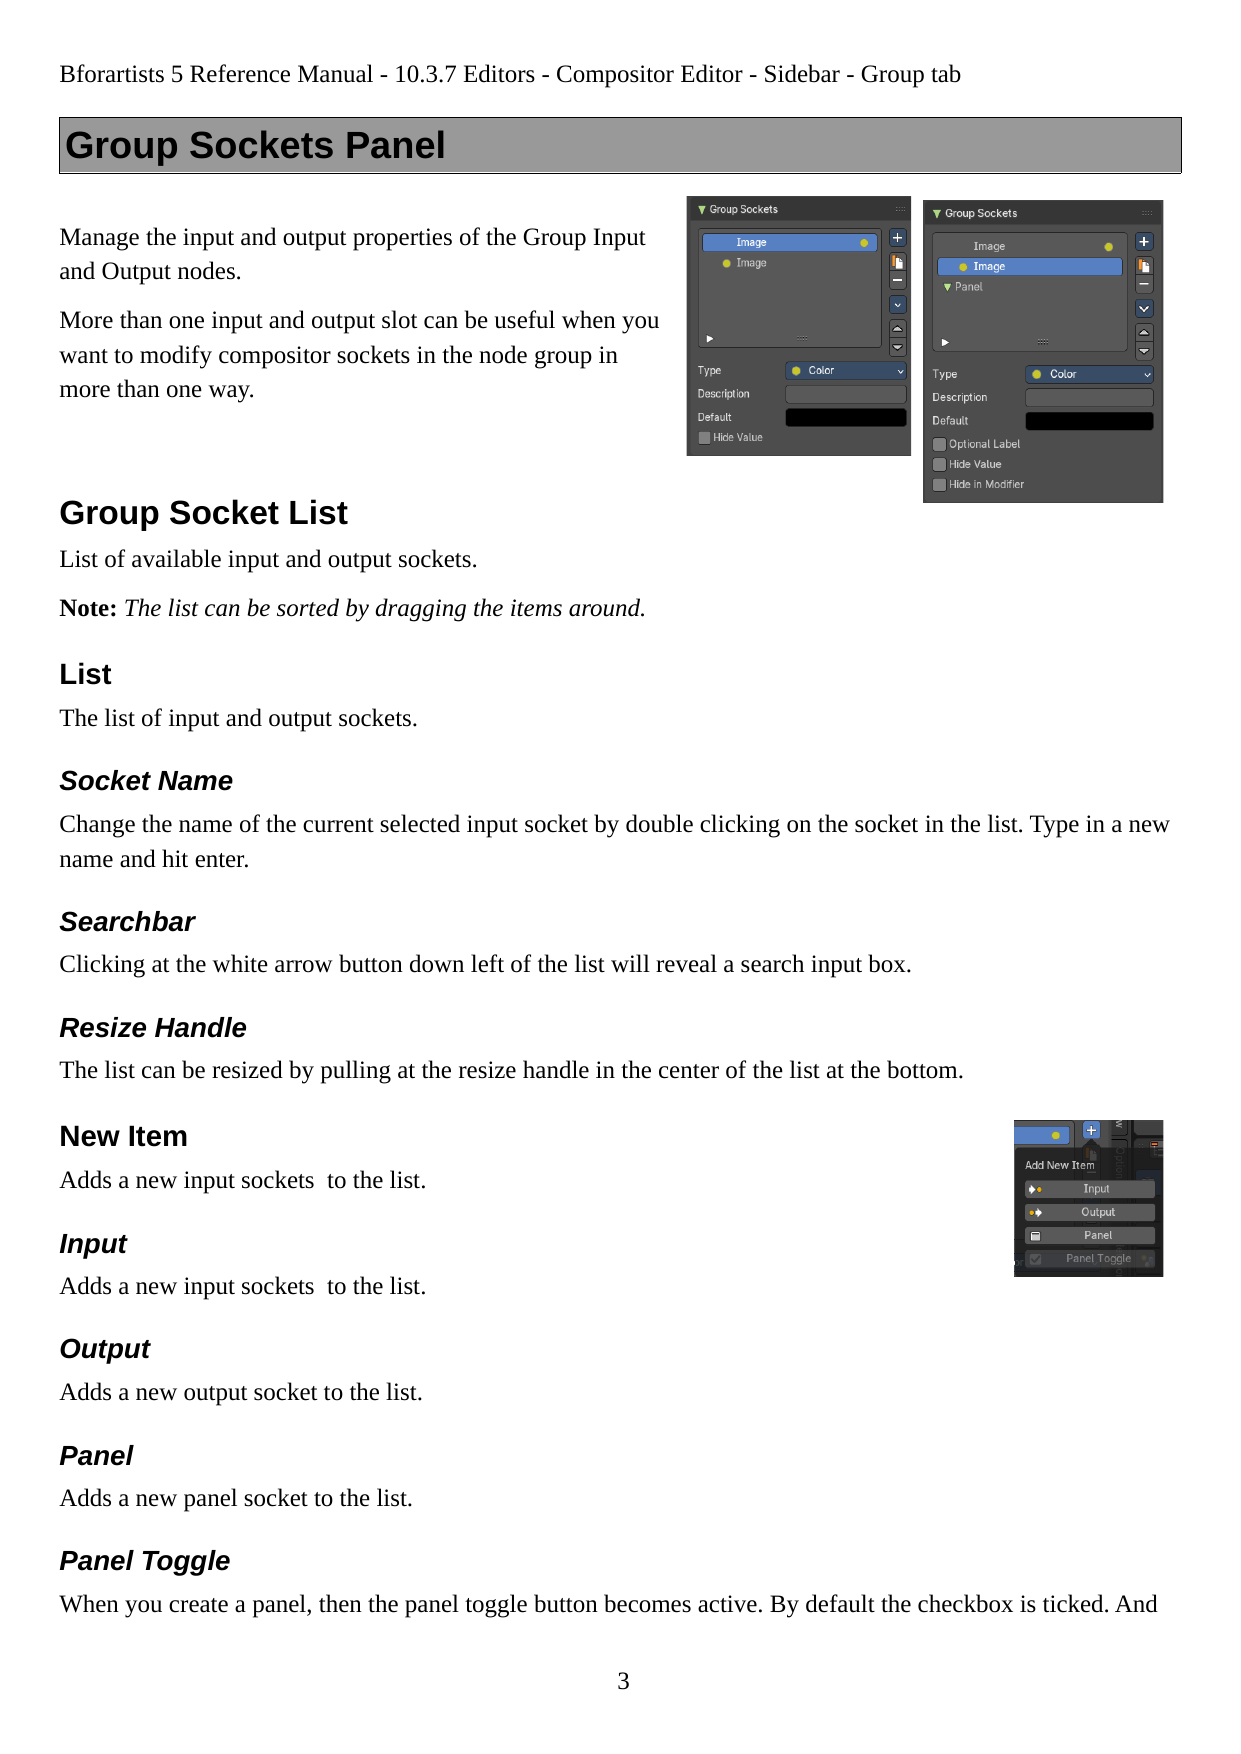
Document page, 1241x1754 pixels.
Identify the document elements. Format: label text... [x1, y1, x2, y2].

picture [686, 196, 912, 456]
subtitle New Item [59, 1119, 1181, 1153]
text More than one input and output slot can be useful when you want to modify compositor sockets in the node group in more than one way. [59, 305, 686, 403]
text Clicking at the white arrow button down left of the list will reveal a search input box. [59, 949, 1181, 978]
subtitle Input [59, 1227, 1014, 1259]
subtitle Group Socket List [59, 493, 1181, 532]
text Manage the input and output properties of the Group Input and Output nodes. [59, 222, 686, 285]
subtitle Panel Toggle [59, 1545, 1181, 1577]
table_header Group Sockets Panel [60, 118, 1181, 172]
subtitle Resize Handle [59, 1011, 1181, 1043]
subtitle List [59, 657, 1181, 691]
text The list of input and output sockets. [59, 703, 1181, 732]
text The list can be resized by pulling at the resize handle in the center of the list at the bottom. [59, 1056, 1181, 1084]
text Adds a new panel socket to the list. [59, 1483, 1181, 1512]
text When you create a panel, then the panel toggle button becomes active. By default the checkbox is ticked. And [59, 1589, 1181, 1618]
text Adds a new input sockets to the list. [59, 1165, 1014, 1194]
subtitle Socket Name [59, 765, 1181, 797]
text Note: The list can be sorted by dragging the items around. [59, 593, 1181, 622]
subtitle Panel [59, 1439, 1181, 1471]
subtitle Searchbar [59, 905, 1181, 937]
picture [923, 200, 1164, 503]
picture [1014, 1120, 1164, 1277]
text Change the name of the current selected input socket by double clicking on the socket in the list. Type in a new name and hit enter. [59, 809, 1181, 872]
text Adds a new input sockets to the list. [59, 1271, 1181, 1300]
subtitle Output [59, 1333, 1181, 1365]
text Adds a new output socket to the list. [59, 1377, 1181, 1406]
text List of available input and output sockets. [59, 544, 1181, 573]
subtitle [1164, 1227, 1181, 1259]
